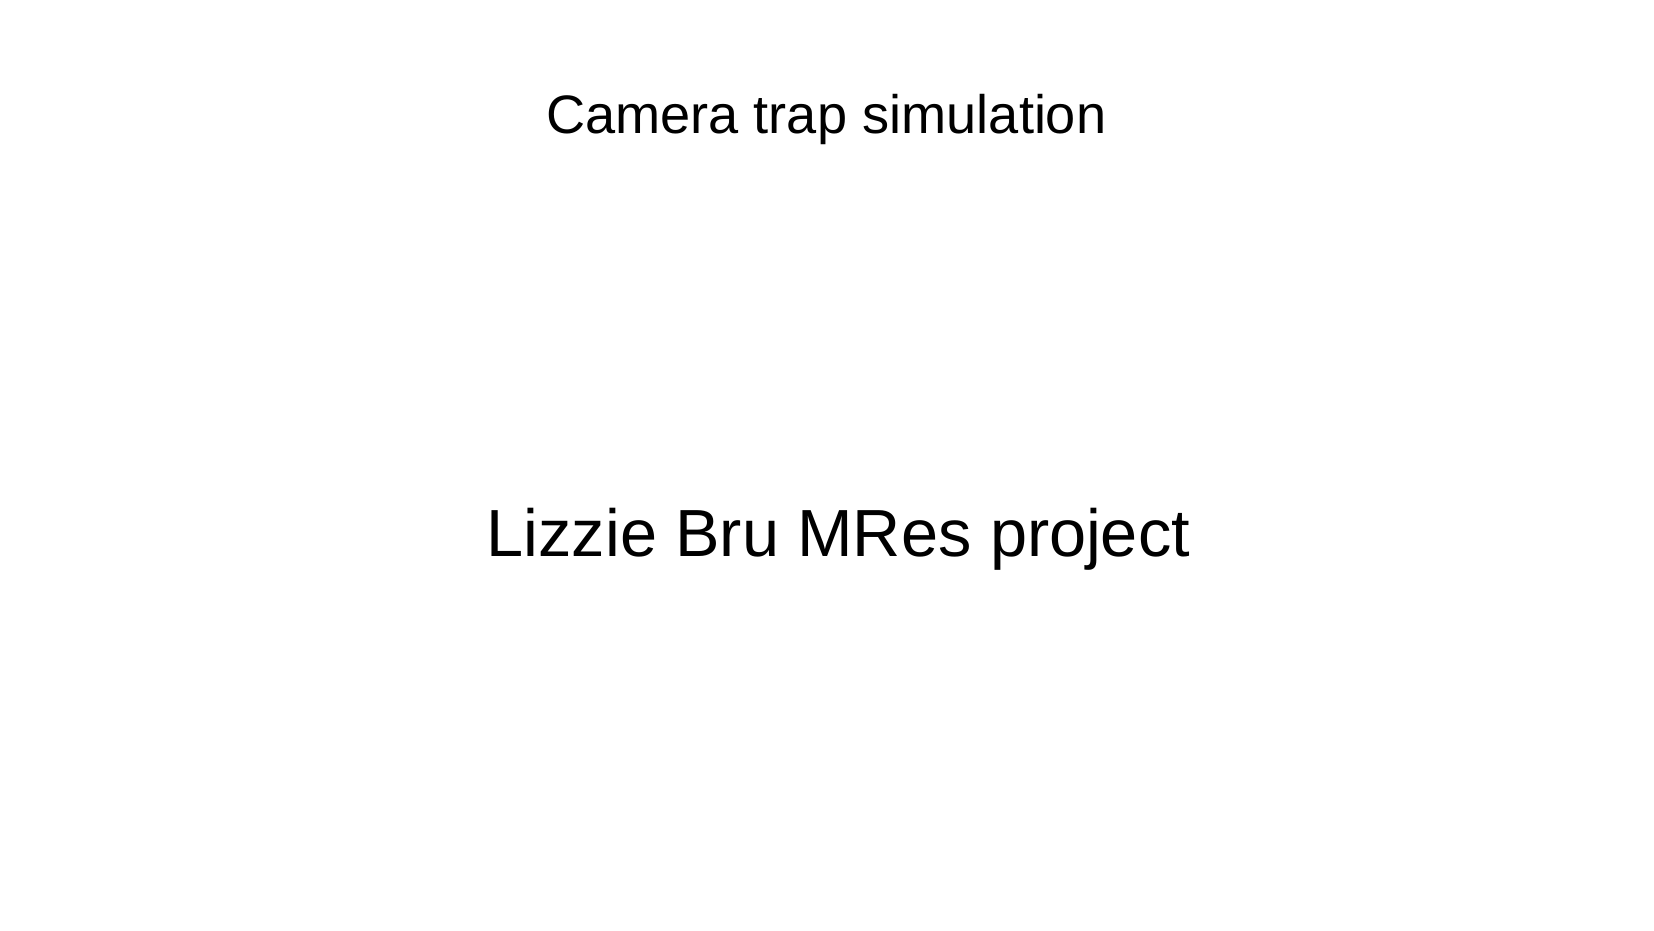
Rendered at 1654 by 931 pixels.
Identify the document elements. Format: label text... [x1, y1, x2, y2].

title Camera trap simulation [82, 37, 1571, 193]
text_box Lizzie Bru MRes project [94, 263, 1583, 804]
